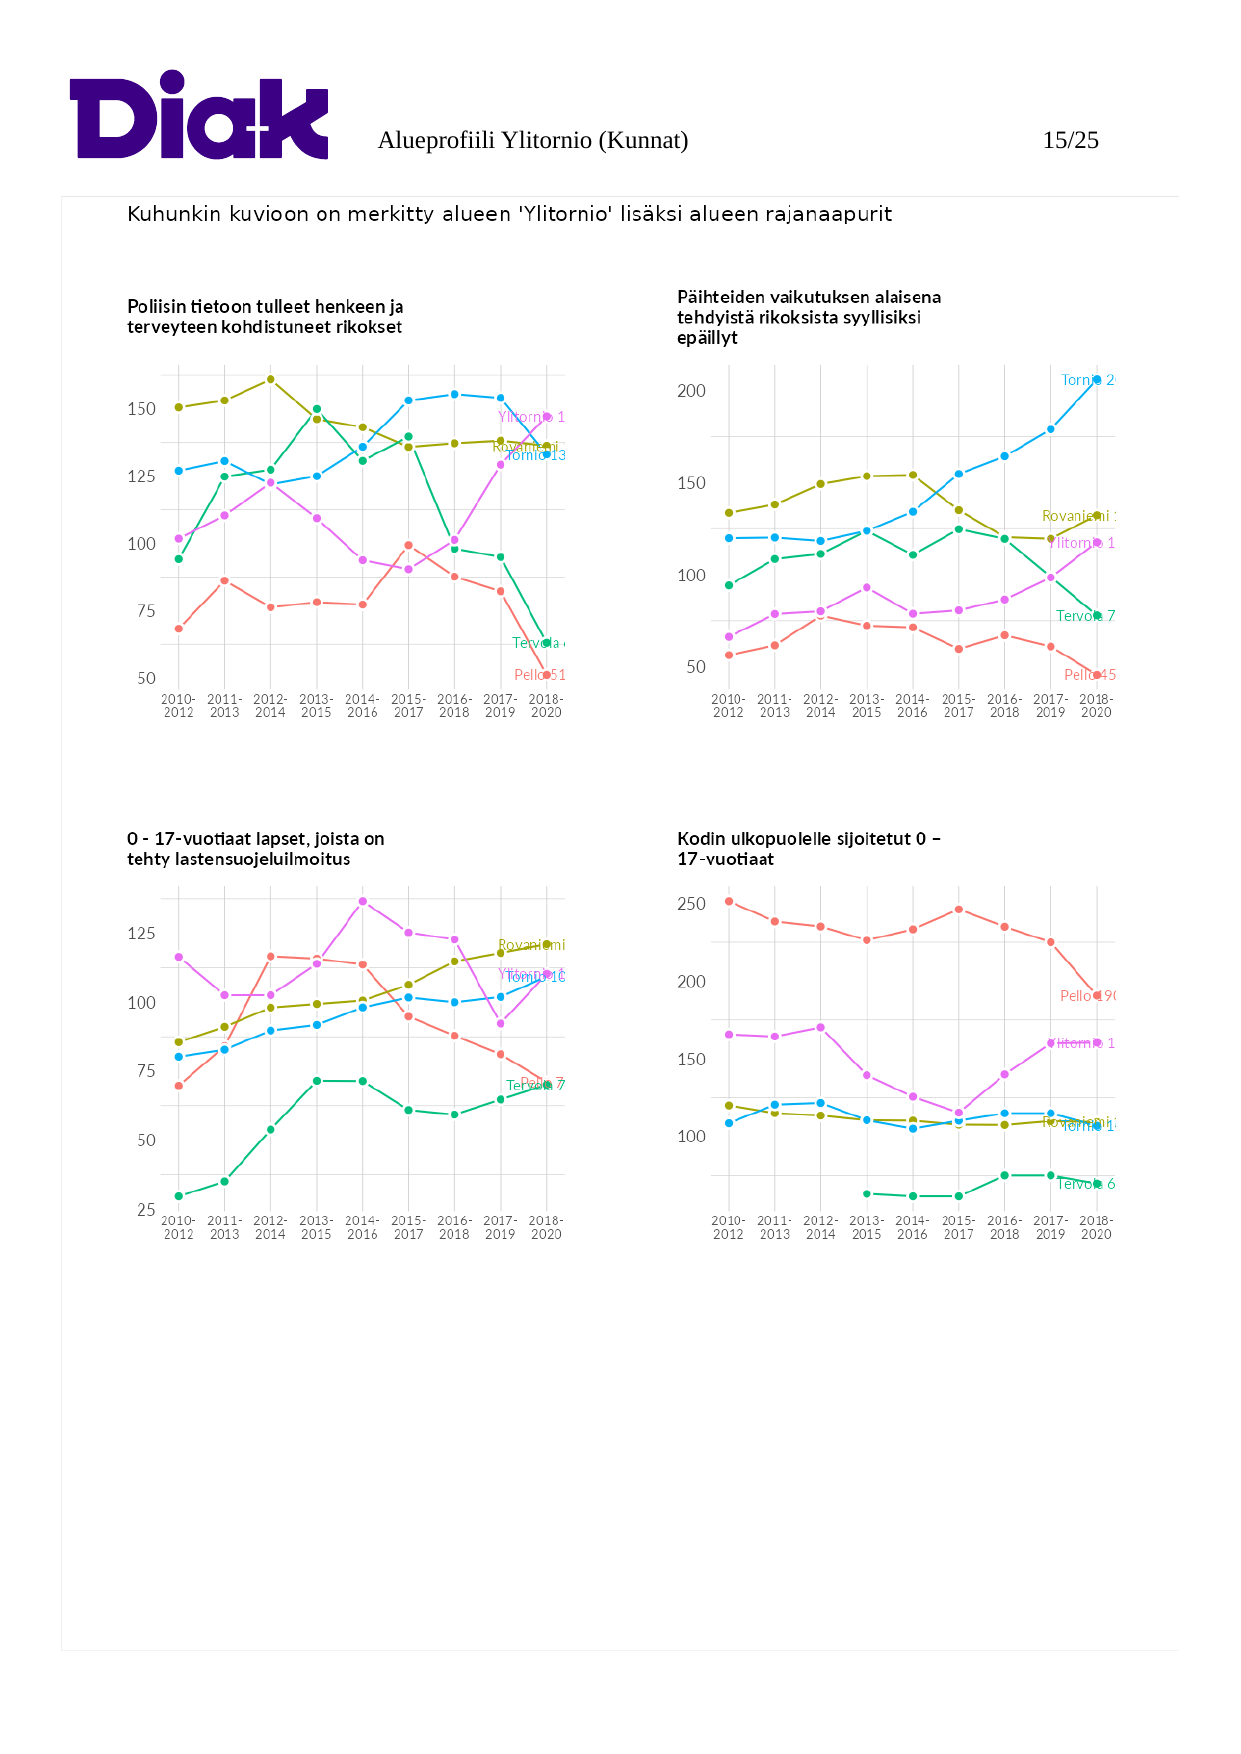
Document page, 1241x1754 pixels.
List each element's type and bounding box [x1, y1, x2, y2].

picture [61, 196, 1179, 1651]
